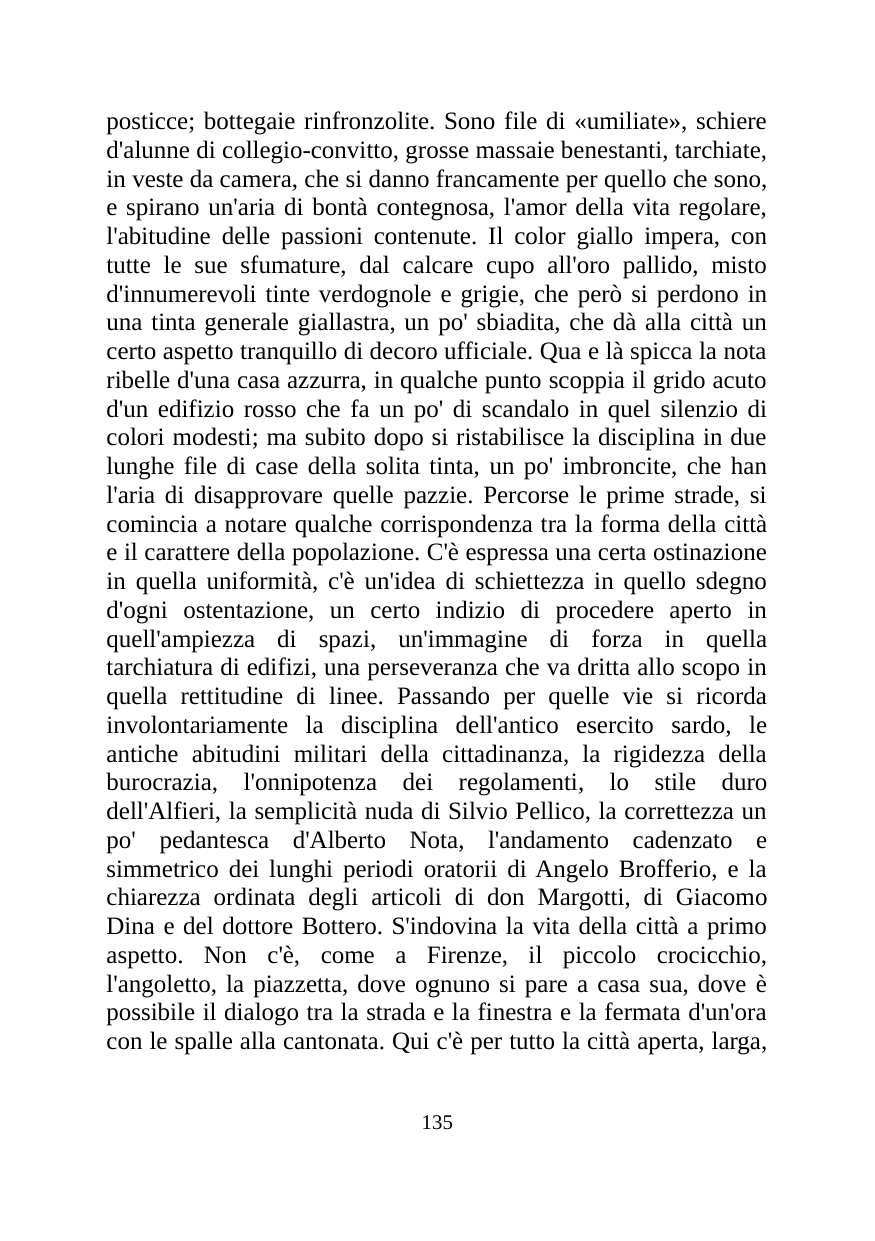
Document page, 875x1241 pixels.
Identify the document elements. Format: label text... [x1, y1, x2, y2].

text posticce; bottegaie rinfronzolite. Sono file di «umiliate», schiere d'alunne di collegio-convitto, grosse massaie benestanti, tarchiate, in veste da camera, che si danno francamente per quello che sono, e spirano un'aria di bontà contegnosa, l'amor della vita regolare, l'abitudine delle passioni contenute. Il color giallo impera, con tutte le sue sfumature, dal calcare cupo all'oro pallido, misto d'innumerevoli tinte verdognole e grigie, che però si perdono in una tinta generale giallastra, un po' sbiadita, che dà alla città un certo aspetto tranquillo di decoro ufficiale. Qua e là spicca la nota ribelle d'una casa azzurra, in qualche punto scoppia il grido acuto d'un edifizio rosso che fa un po' di scandalo in quel silenzio di colori modesti; ma subito dopo si ristabilisce la disciplina in due lunghe file di case della solita tinta, un po' imbroncite, che han l'aria di disapprovare quelle pazzie. Percorse le prime strade, si comincia a notare qualche corrispondenza tra la forma della città e il carattere della popolazione. C'è espressa una certa ostinazione in quella uniformità, c'è un'idea di schiettezza in quello sdegno d'ogni ostentazione, un certo indizio di procedere aperto in quell'ampiezza di spazi, un'immagine di forza in quella tarchiatura di edifizi, una perseveranza che va dritta allo scopo in quella rettitudine di linee. Passando per quelle vie si ricorda involontariamente la disciplina dell'antico esercito sardo, le antiche abitudini militari della cittadinanza, la rigidezza della burocrazia, l'onnipotenza dei regolamenti, lo stile duro dell'Alfieri, la semplicità nuda di Silvio Pellico, la correttezza un po' pedantesca d'Alberto Nota, l'andamento cadenzato e simmetrico dei lunghi periodi oratorii di Angelo Brofferio, e la chiarezza ordinata degli articoli di don Margotti, di Giacomo Dina e del dottore Bottero. S'indovina la vita della città a primo aspetto. Non c'è, come a Firenze, il piccolo crocicchio, l'angoletto, la piazzetta, dove ognuno si pare a casa sua, dove è possibile il dialogo tra la strada e la finestra e la fermata d'un'ora con le spalle alla cantonata. Qui c'è per tutto la città aperta, larga, [106, 106, 768, 1055]
